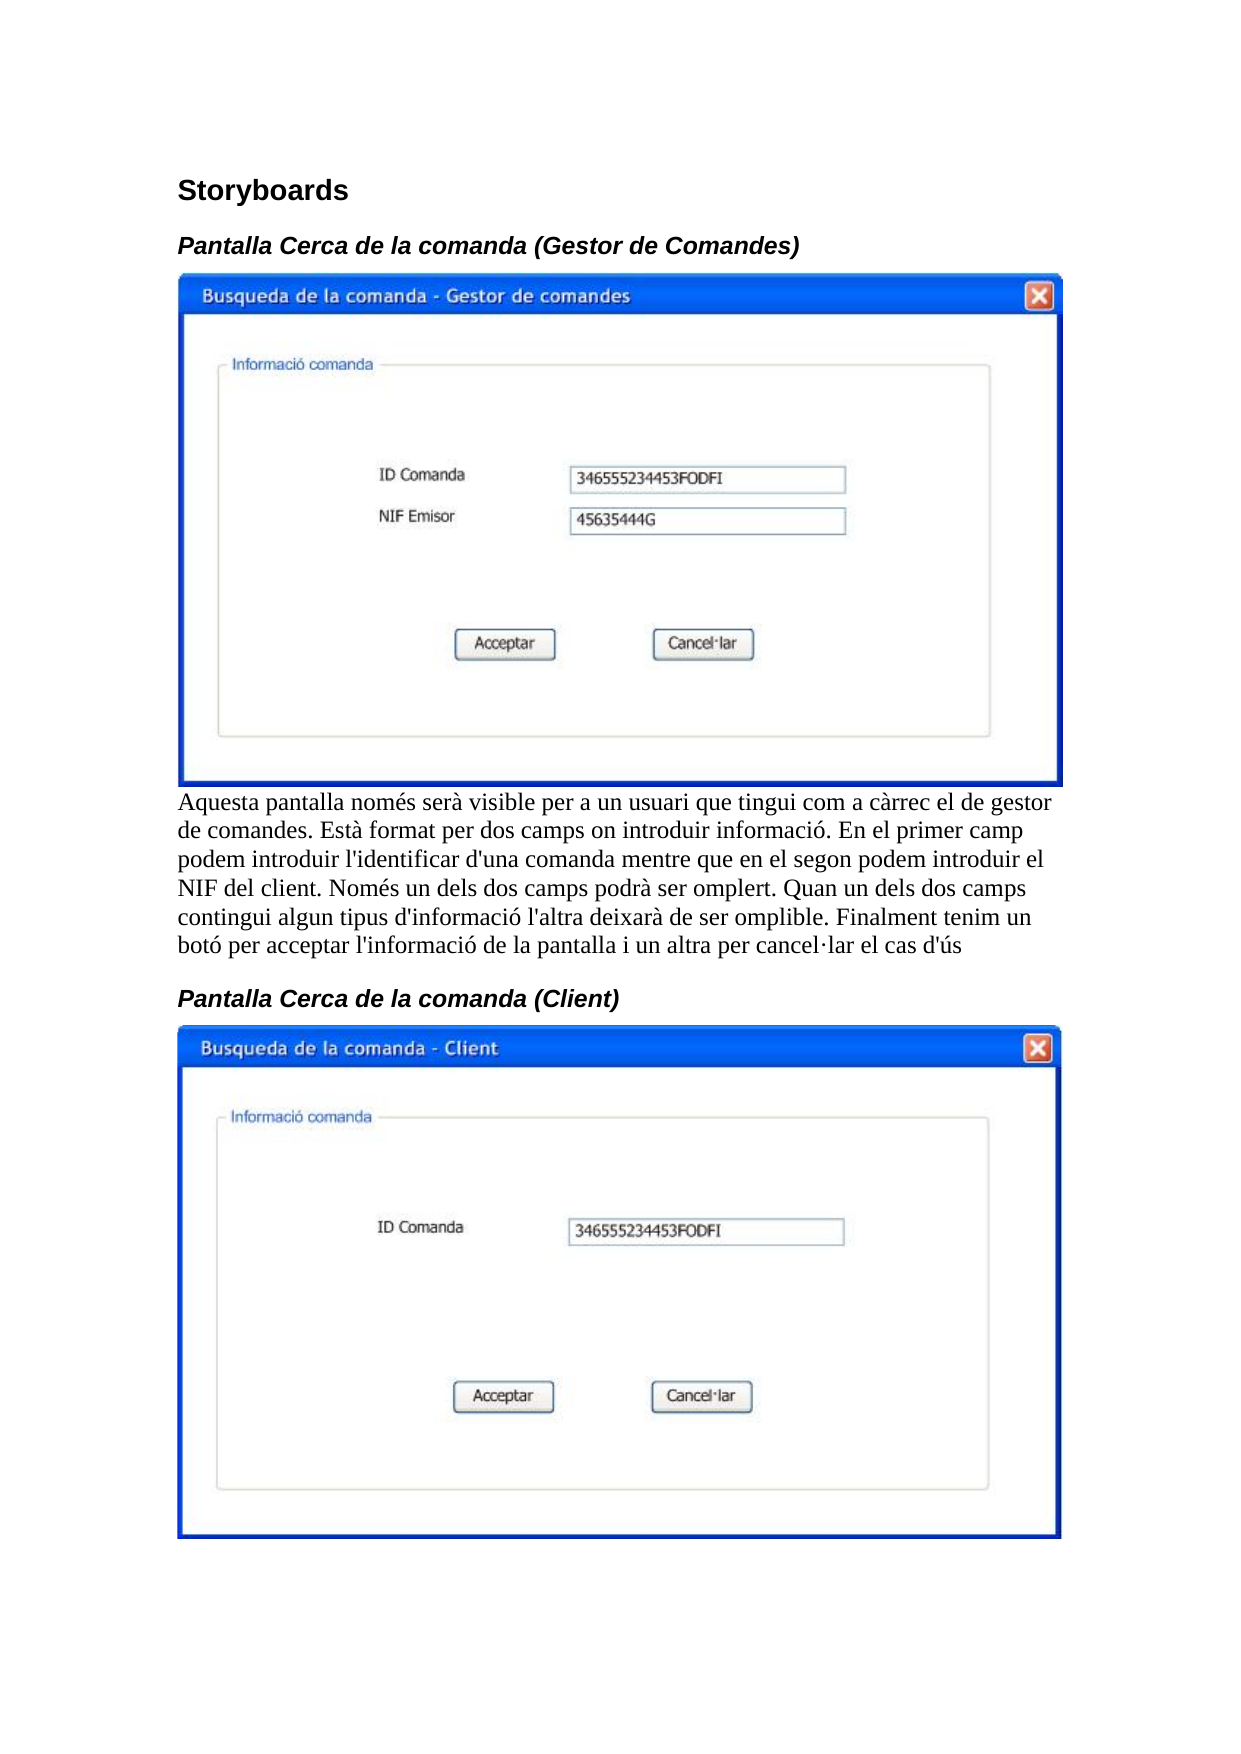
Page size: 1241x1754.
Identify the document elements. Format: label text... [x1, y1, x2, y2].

subtitle Pantalla Cerca de la comanda (Client) [177, 984, 1063, 1013]
subtitle Storyboards [177, 173, 1063, 206]
text Aquesta pantalla només serà visible per a un usuari que tingui com a càrrec el de gestor de comandes. Està format per dos camps on introduir informació. En el primer camp podem introduir l'identificar d'una comanda mentre que en el segon podem introduir el NIF del client. Només un dels dos camps podrà ser omplert. Quan un dels dos camps contingui algun tipus d'informació l'altra deixarà de ser omplible. Finalment tenim un botó per acceptar l'informació de la pantalla i un altra per cancel·lar el cas d'ús [177, 787, 1063, 959]
picture [177, 272, 1063, 787]
picture [177, 1025, 1063, 1539]
subtitle Pantalla Cerca de la comanda (Gestor de Comandes) [177, 231, 1063, 260]
